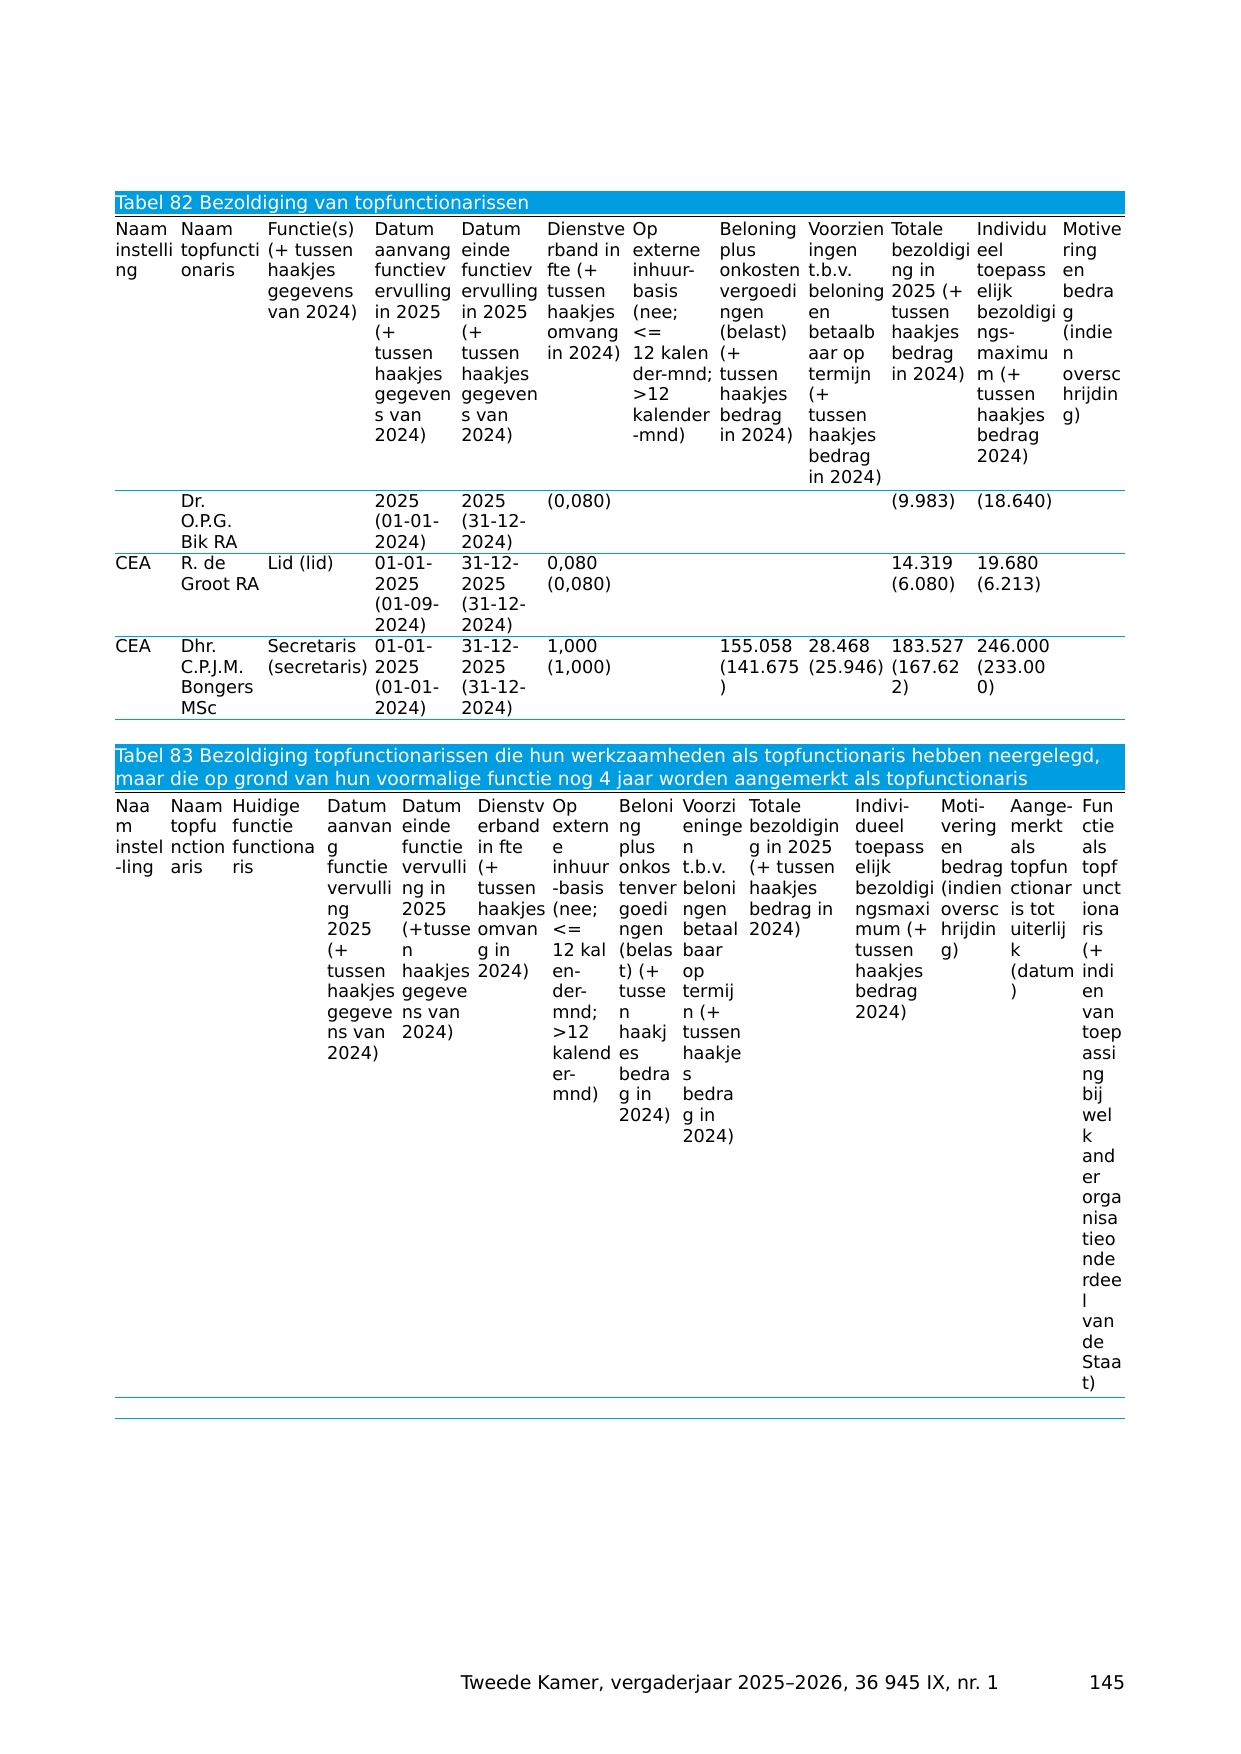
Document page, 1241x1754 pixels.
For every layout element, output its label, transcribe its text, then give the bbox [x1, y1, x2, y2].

table_cell Totale bezoldiging in 2025 (+ tussen haakjes bedrag in 2024) [746, 793, 852, 1397]
table_cell (9.983) [888, 491, 974, 553]
table_cell [746, 1398, 852, 1418]
table_cell Lid (lid) [264, 554, 371, 636]
table_cell Voorzieningen t.b.v. beloningen betaalbaar op termijn (+ tussen haakjes bedrag in 2024) [805, 217, 888, 490]
table_cell 0,080 (0,080) [544, 554, 629, 636]
table_cell [679, 1398, 746, 1418]
table_cell [716, 554, 805, 636]
table_cell Secretaris (secretaris) [264, 637, 371, 719]
table_cell [938, 1398, 1007, 1418]
table_cell [229, 1398, 324, 1418]
table_cell Motivering en bedrag (indien overschrijding) [1060, 217, 1125, 490]
table_cell [115, 1398, 167, 1418]
table_cell 01-01-2025 (01-09-2024) [371, 554, 458, 636]
table_cell Moti-vering en bedrag (indien overschrijding) [938, 793, 1007, 1397]
table_cell Datum aanvang functievervulling 2025 (+ tussen haakjes gegevens van 2024) [324, 793, 399, 1397]
table_cell [1060, 554, 1125, 636]
table_cell [805, 491, 888, 553]
table_cell CEA [115, 554, 178, 636]
table_cell Naam topfunctionaris [178, 217, 264, 490]
table_cell Dienstverband in fte (+ tussen haakjes omvang in 2024) [474, 793, 549, 1397]
table_cell 246.000 (233.000) [974, 637, 1059, 719]
table_cell [805, 554, 888, 636]
table_cell [852, 1398, 938, 1418]
table_cell [630, 491, 716, 553]
table_cell 155.058 (141.675) [716, 637, 805, 719]
table_cell Aange-merkt als topfunctionaris tot uiterlijk (datum) [1007, 793, 1079, 1397]
table_cell Functie als topfunctionaris (+ indien van toepassing bij welk ander organisatieonderdeel van de Staat) [1079, 793, 1125, 1397]
table_cell [616, 1398, 679, 1418]
table_cell [1007, 1398, 1079, 1418]
table_cell [399, 1398, 474, 1418]
table_cell 2025 (31-12-2024) [458, 491, 544, 553]
table_cell 31-12-2025 (31-12-2024) [458, 637, 544, 719]
table_cell (0,080) [544, 491, 629, 553]
table_cell Naam instelling [115, 217, 178, 490]
table_cell CEA [115, 637, 178, 719]
table_cell Functie(s) (+ tussen haakjes gegevens van 2024) [264, 217, 371, 490]
table_cell [549, 1398, 616, 1418]
table_cell Datum aanvang functievervulling in 2025 (+ tussen haakjes gegevens van 2024) [371, 217, 458, 490]
table_cell 1,000 (1,000) [544, 637, 629, 719]
table_cell Naam instel-ling [115, 793, 167, 1397]
table_cell Individueel toepasselijk bezoldigings-maximum (+ tussen haakjes bedrag 2024) [974, 217, 1059, 490]
table_cell 28.468 (25.946) [805, 637, 888, 719]
table_cell [630, 637, 716, 719]
table_cell Huidige functie functionaris [229, 793, 324, 1397]
table_cell Indivi-dueel toepasselijk bezoldigingsmaximum (+ tussen haakjes bedrag 2024) [852, 793, 938, 1397]
table_cell Dhr. C.P.J.M. Bongers MSc [178, 637, 264, 719]
table_cell Datum einde functievervulling in 2025 (+tussen haakjes gegevens van 2024) [399, 793, 474, 1397]
table_cell Totale bezoldiging in 2025 (+ tussen haakjes bedrag in 2024) [888, 217, 974, 490]
table_cell 19.680 (6.213) [974, 554, 1059, 636]
table_cell [324, 1398, 399, 1418]
table_cell [264, 491, 371, 553]
table_cell Dienstverband in fte (+ tussen haakjes omvang in 2024) [544, 217, 629, 490]
table_cell 14.319 (6.080) [888, 554, 974, 636]
table_cell 01-01-2025 (01-01-2024) [371, 637, 458, 719]
table_cell Beloning plus onkostenvergoedingen (belast) (+ tussen haakjes bedrag in 2024) [716, 217, 805, 490]
table_cell Op externe inhuur-basis (nee; <= 12 kalender-mnd; >12 kalender-mnd) [630, 217, 716, 490]
table_cell [168, 1398, 229, 1418]
table_cell Datum einde functievervulling in 2025 (+ tussen haakjes gegevens van 2024) [458, 217, 544, 490]
table_cell Naam topfunctionaris [168, 793, 229, 1397]
table_cell [1060, 637, 1125, 719]
table_cell Dr. O.P.G. Bik RA [178, 491, 264, 553]
table_cell [1060, 491, 1125, 553]
table_cell [1079, 1398, 1125, 1418]
table_cell [630, 554, 716, 636]
table_cell Op externe inhuur-basis (nee; <= 12 kalen-der-mnd; >12 kalender-mnd) [549, 793, 616, 1397]
table_cell 31-12-2025 (31-12-2024) [458, 554, 544, 636]
table_cell [474, 1398, 549, 1418]
table_cell [716, 491, 805, 553]
table_cell (18.640) [974, 491, 1059, 553]
table_cell 2025 (01-01-2024) [371, 491, 458, 553]
table_cell [115, 491, 178, 553]
table_cell Voorzieningen t.b.v. beloningen betaalbaar op termijn (+ tussen haakjes bedrag in 2024) [679, 793, 746, 1397]
table_cell 183.527 (167.622) [888, 637, 974, 719]
table_cell Beloning plus onkostenvergoedingen (belast) (+ tussen haakjes bedrag in 2024) [616, 793, 679, 1397]
table_cell R. de Groot RA [178, 554, 264, 636]
